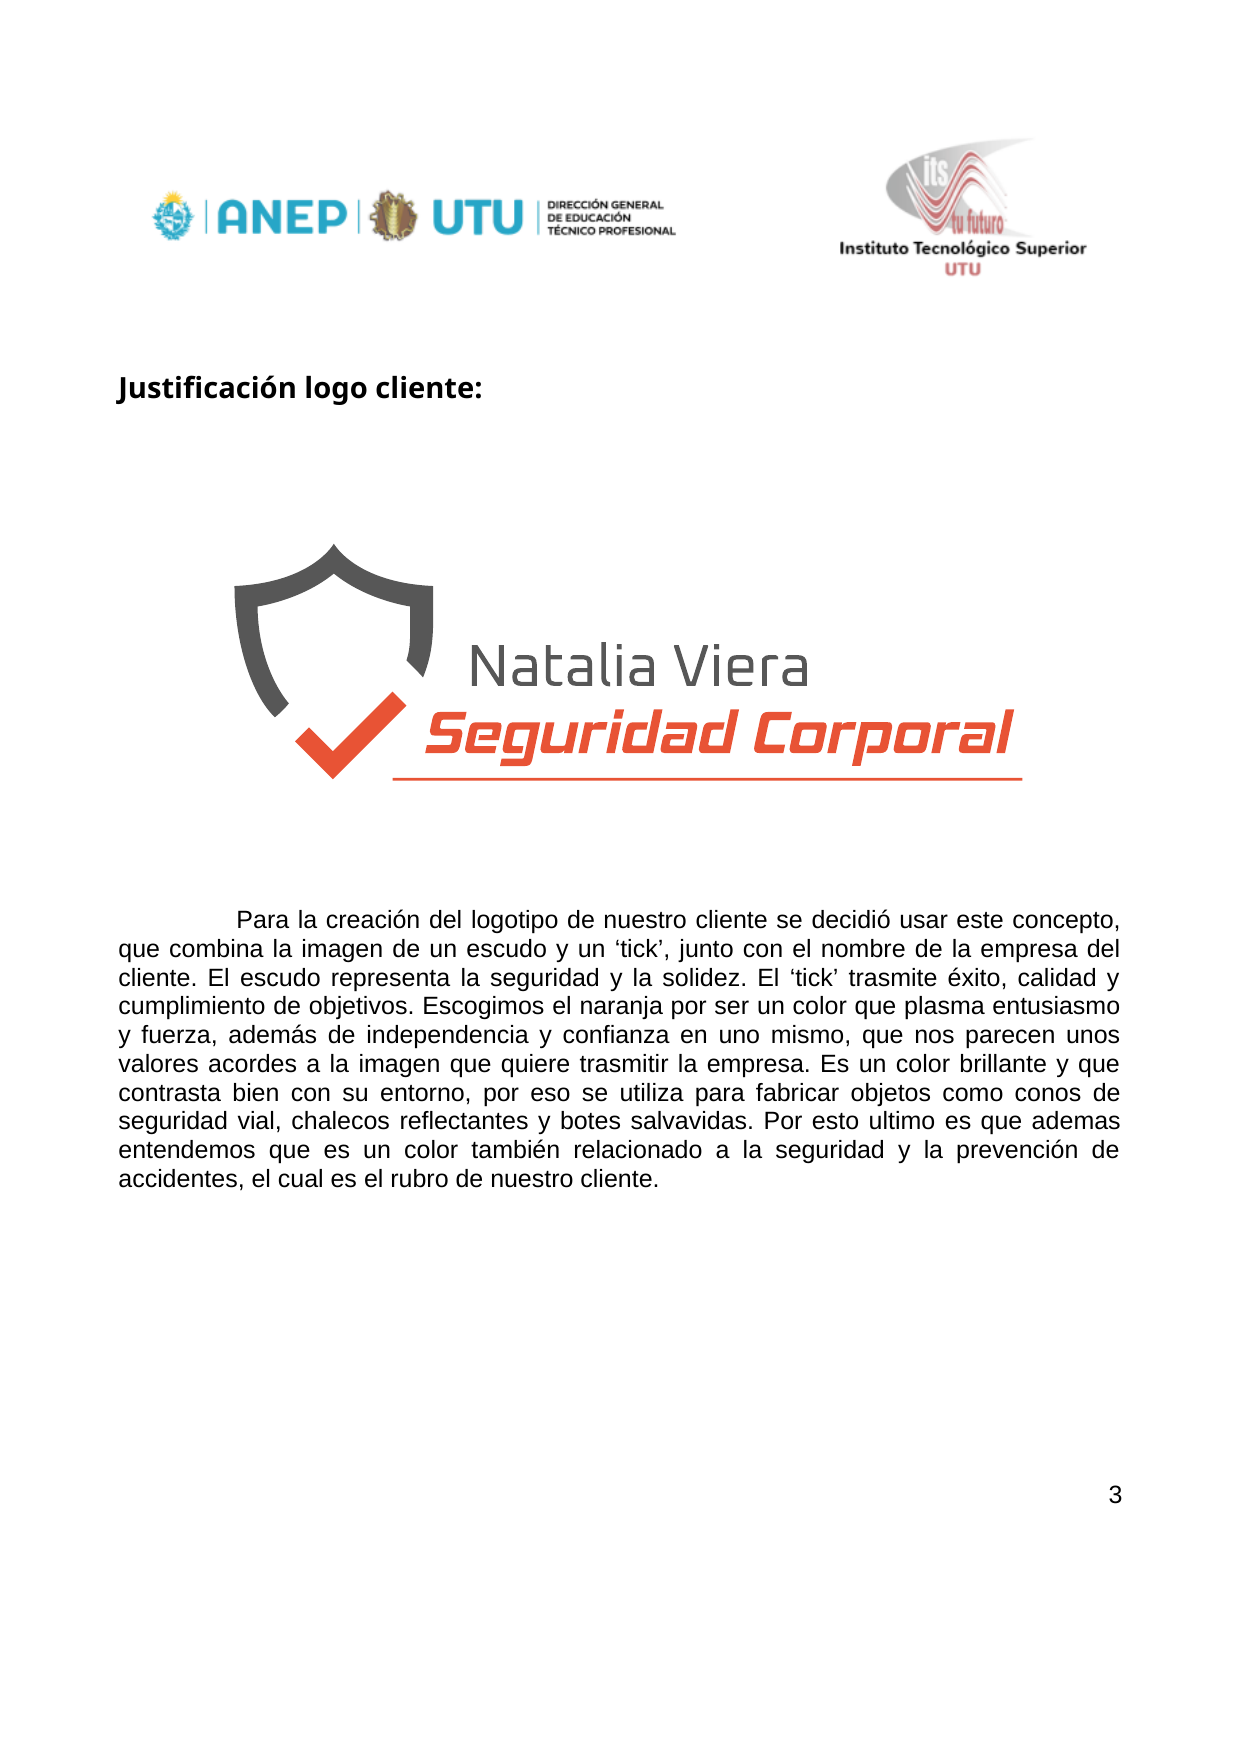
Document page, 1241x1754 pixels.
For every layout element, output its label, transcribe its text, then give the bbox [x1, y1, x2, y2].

text 3 [118, 1480, 1122, 1509]
text Para la creación del logotipo de nuestro cliente se decidió usar este concepto, que combina la imagen de un escudo y un ‘tick’, junto con el nombre de la empresa del cliente. El escudo representa la seguridad y la solidez. El ‘tick’ trasmite éxito, calidad y cumplimiento de objetivos. Escogimos el naranja por ser un color que plasma entusiasmo y fuerza, además de independencia y confianza en uno mismo, que nos parecen unos valores acordes a la imagen que quiere trasmitir la empresa. Es un color brillante y que contrasta bien con su entorno, por eso se utiliza para fabricar objetos como conos de seguridad vial, chalecos reflectantes y botes salvavidas. Por esto ultimo es que ademas entendemos que es un color también relacionado a la seguridad y la prevención de accidentes, el cual es el rubro de nuestro cliente. [118, 905, 1122, 1192]
text Justificación logo cliente: [118, 367, 1122, 407]
picture [121, 118, 1126, 300]
